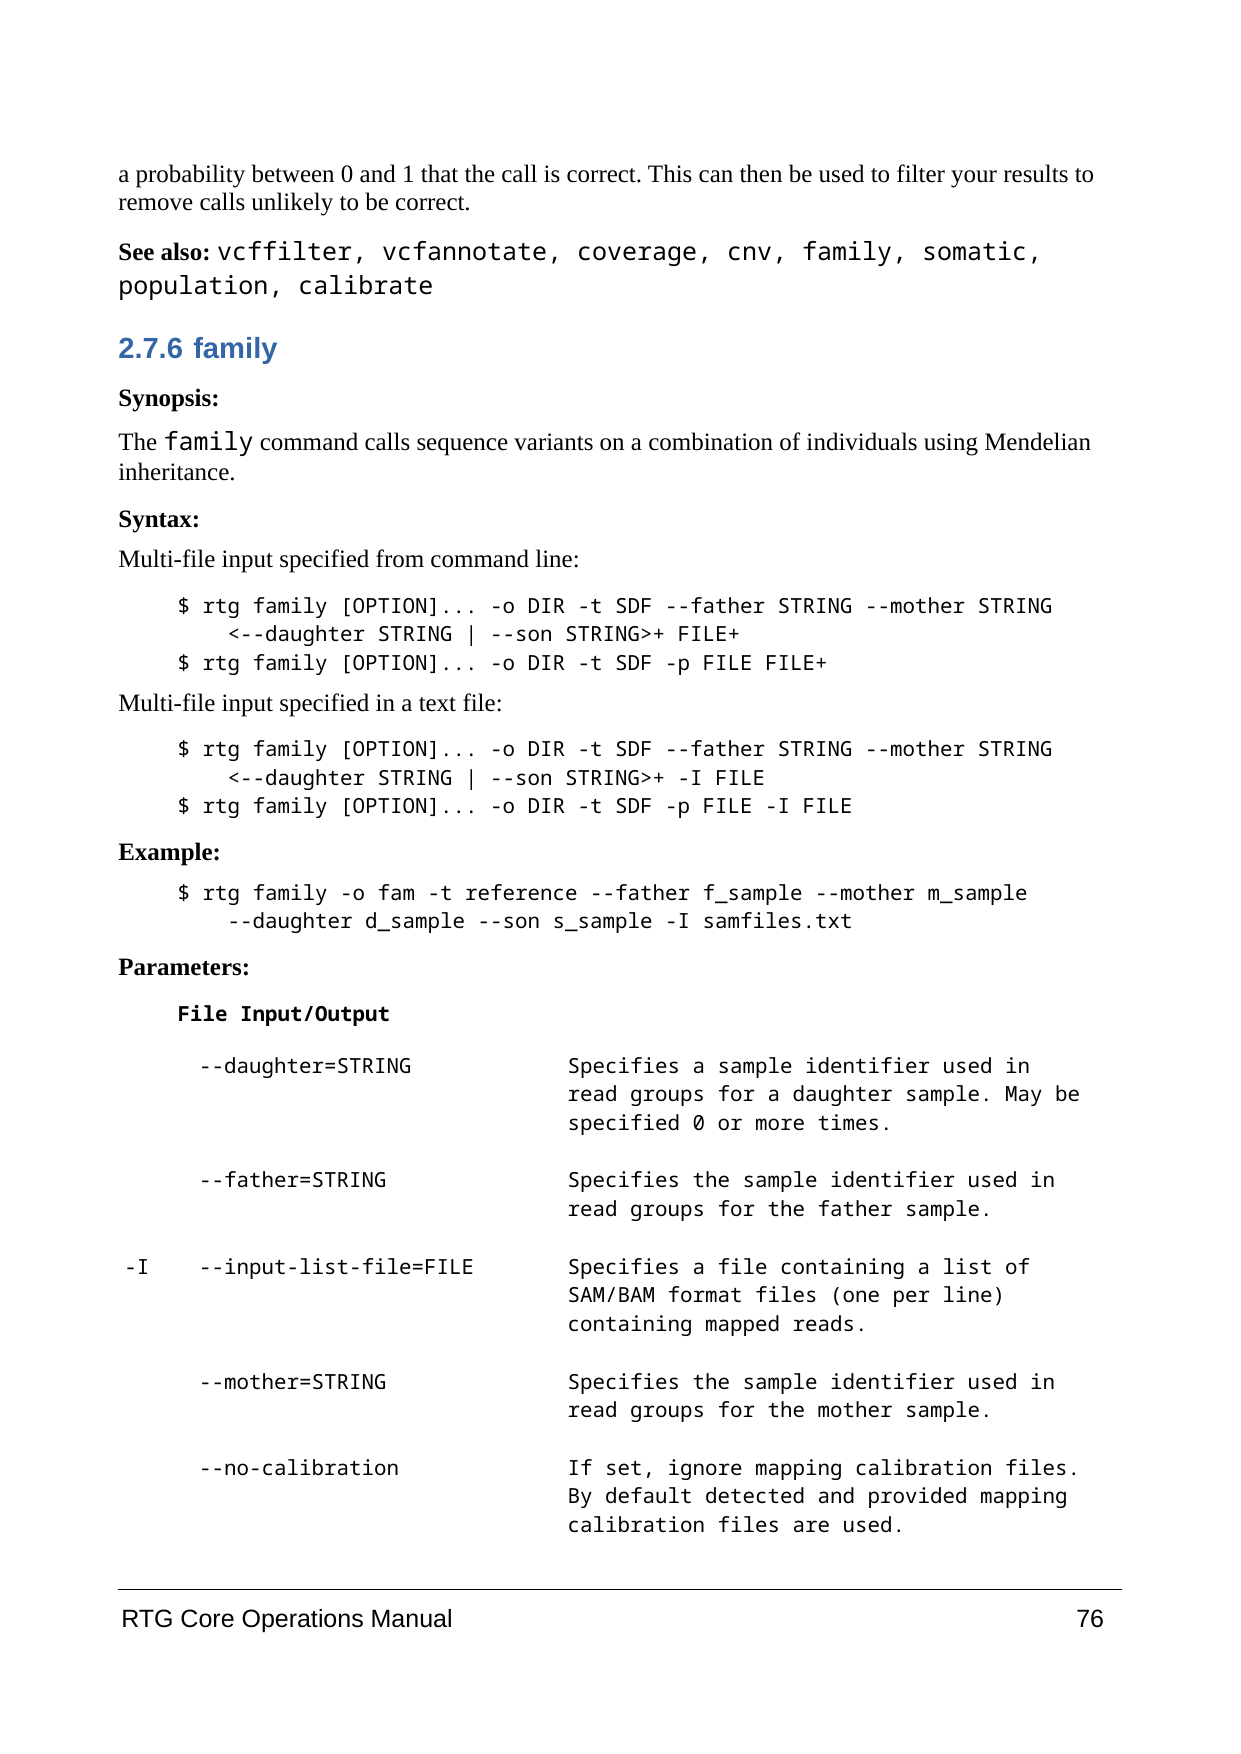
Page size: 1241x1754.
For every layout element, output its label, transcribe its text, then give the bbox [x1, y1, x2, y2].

table_cell --mother=STRING [193, 1355, 561, 1441]
table_cell [118, 1154, 193, 1240]
text The family command calls sequence variants on a combination of individuals using Mendelian inheritance. [118, 423, 1122, 486]
subtitle family [118, 331, 1122, 365]
table_header --daughter=STRING [193, 1039, 561, 1154]
text a probability between 0 and 1 that the call is correct. This can then be used to filter your results to remove calls unlikely to be correct. [118, 159, 1122, 216]
text Multi-file input specified from command line: [118, 544, 1122, 573]
table_cell --no-calibration [193, 1441, 561, 1556]
table_cell --father=STRING [193, 1154, 561, 1240]
subtitle Syntax: [118, 504, 1122, 532]
subtitle Parameters: [118, 952, 1122, 981]
text Multi-file input specified in a text file: [118, 688, 1122, 717]
text $ rtg family -o fam -t reference --father f_sample --mother m_sample --daughter d_sample --son s_sample -I samfiles.txt [177, 878, 1122, 935]
subtitle Synopsis: [118, 383, 1122, 411]
table_cell [118, 1355, 193, 1441]
text $ rtg family [OPTION]... -o DIR -t SDF -p FILE -I FILE [177, 791, 1122, 819]
table_cell -I [118, 1240, 193, 1355]
table_cell [118, 1441, 193, 1556]
table_cell Specifies the sample identifier used in read groups for the father sample. [561, 1154, 1093, 1240]
table_cell If set, ignore mapping calibration files. By default detected and provided mapping calibration files are used. [561, 1441, 1093, 1556]
table_header [118, 1039, 193, 1154]
text $ rtg family [OPTION]... -o DIR -t SDF --father STRING --mother STRING <--daughter STRING | --son STRING>+ FILE+ [177, 591, 1122, 648]
text $ rtg family [OPTION]... -o DIR -t SDF -p FILE FILE+ [177, 648, 1122, 676]
table_cell --input-list-file=FILE [193, 1240, 561, 1355]
text See also: vcffilter, vcfannotate, coverage, cnv, family, somatic, population, calibrate [118, 234, 1122, 302]
subtitle Example: [118, 837, 1122, 866]
table_cell Specifies the sample identifier used in read groups for the mother sample. [561, 1355, 1093, 1441]
text File Input/Output [177, 999, 1122, 1027]
text $ rtg family [OPTION]... -o DIR -t SDF --father STRING --mother STRING <--daughter STRING | --son STRING>+ -I FILE [177, 734, 1122, 791]
table_cell Specifies a file containing a list of SAM/BAM format files (one per line) containing mapped reads. [561, 1240, 1093, 1355]
table_header Specifies a sample identifier used in read groups for a daughter sample. May be specified 0 or more times. [561, 1039, 1093, 1154]
